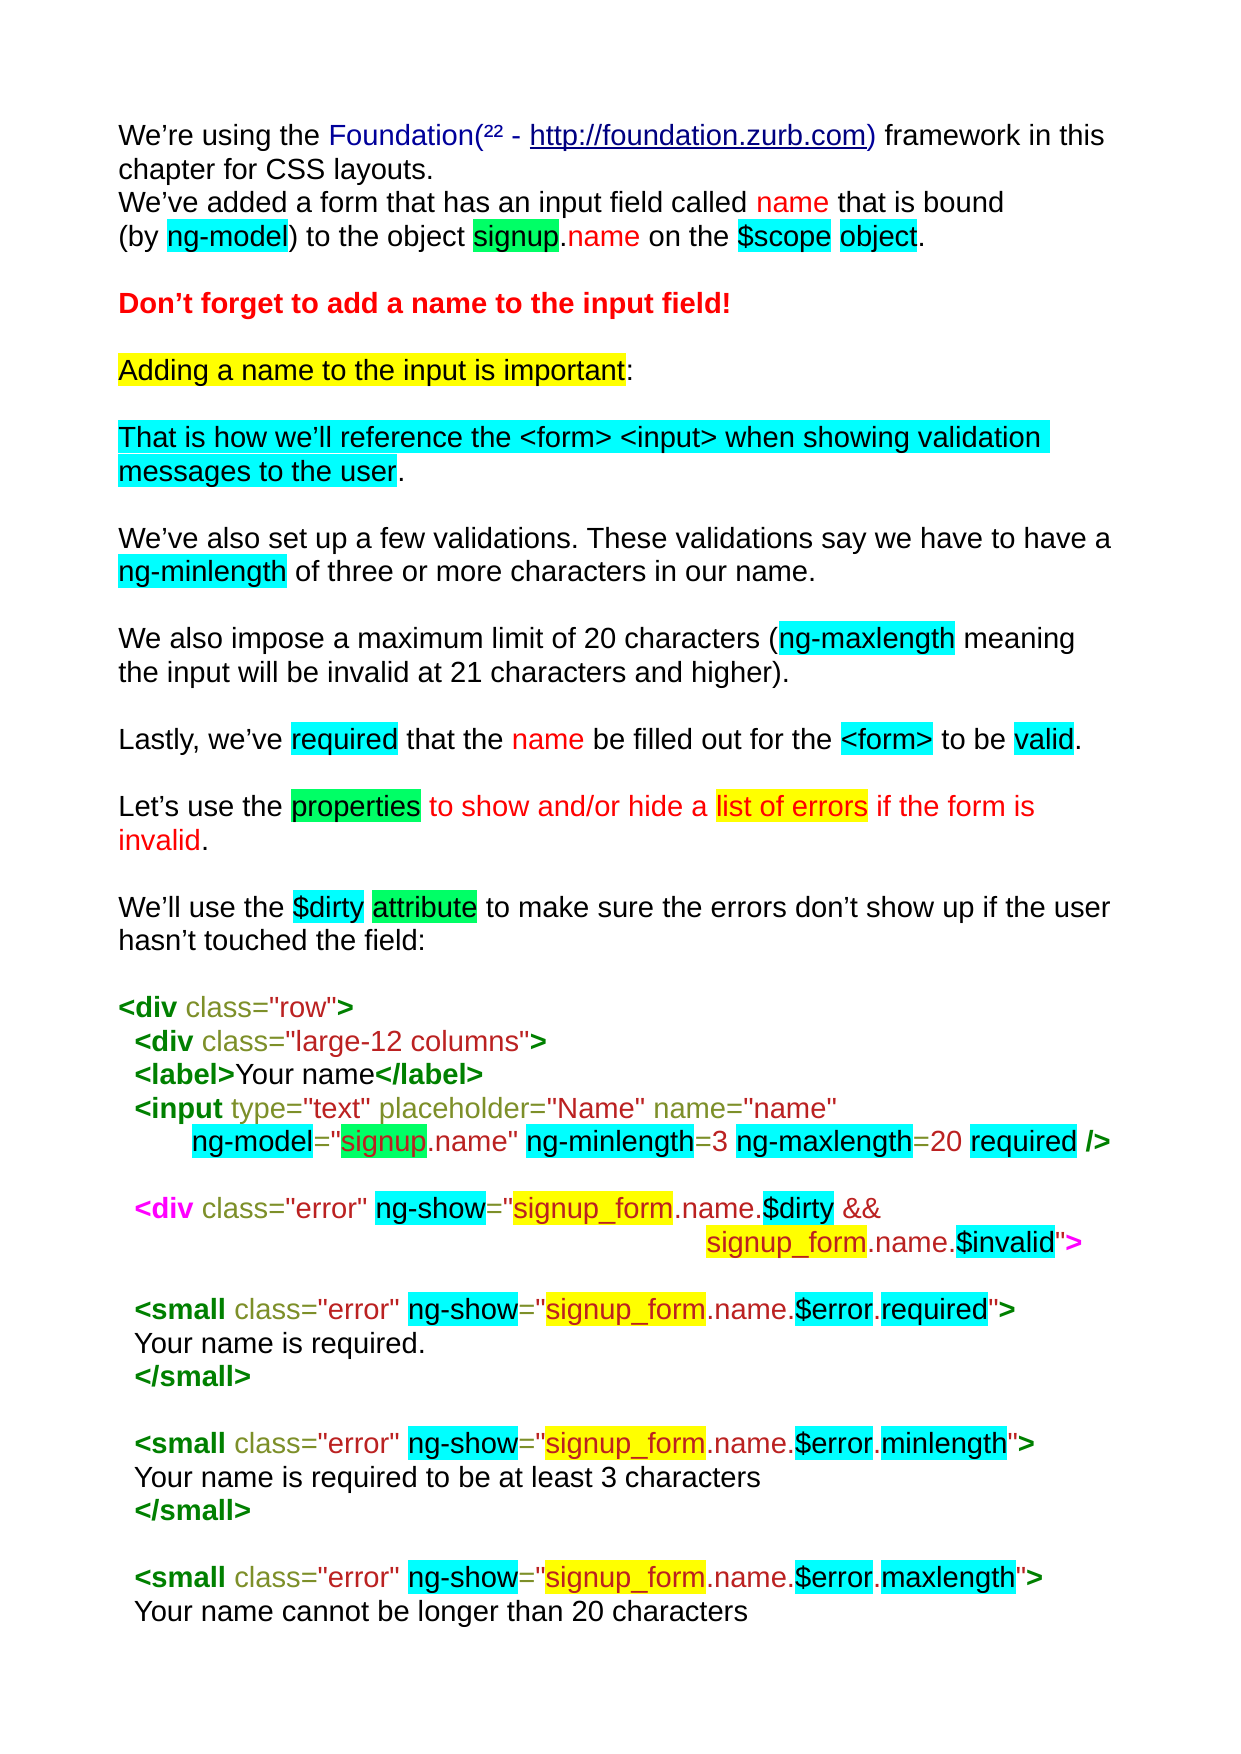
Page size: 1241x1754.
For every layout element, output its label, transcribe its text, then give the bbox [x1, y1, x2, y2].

text Your name cannot be longer than 20 characters [118, 1594, 1122, 1627]
text We’ll use the $dirty attribute to make sure the errors don’t show up if the user hasn’t touched the field: [118, 889, 1122, 957]
text We’ve also set up a few validations. These validations say we have to have a ng-minlength of three or more characters in our name. [118, 521, 1122, 588]
text <small class="error" ng-show="signup_form.name.$error.required"> [118, 1292, 1122, 1326]
text <small class="error" ng-show="signup_form.name.$error.minlength"> [118, 1426, 1122, 1460]
text Your name is required to be at least 3 characters [118, 1460, 1122, 1493]
text We’ve added a form that has an input field called name that is bound [118, 185, 1122, 219]
text <small class="error" ng-show="signup_form.name.$error.maxlength"> [118, 1560, 1122, 1594]
text Your name is required. [118, 1326, 1122, 1359]
text <div class="row"> [118, 990, 1122, 1024]
text <label>Your name</label> [118, 1057, 1122, 1091]
text We’re using the Foundation(²² - http://foundation.zurb.com) framework in this chapter for CSS layouts. [118, 118, 1122, 185]
text <div class="large-12 columns"> [118, 1024, 1122, 1057]
text Lastly, we’ve required that the name be filled out for the <form> to be valid. [118, 722, 1122, 755]
text <input type="text" placeholder="Name" name="name" [118, 1091, 1122, 1124]
text Let’s use the properties to show and/or hide a list of errors if the form is invalid. [118, 789, 1122, 856]
text Don’t forget to add a name to the input field! [118, 286, 1122, 319]
text <div class="error" ng-show="signup_form.name.$dirty && signup_form.name.$invalid"> [118, 1191, 1122, 1258]
text </small> [118, 1493, 1122, 1527]
text </small> [118, 1359, 1122, 1393]
text ng-model="signup.name" ng-minlength=3 ng-maxlength=20 required /> [118, 1124, 1122, 1158]
text That is how we’ll reference the <form> <input> when showing validation messages to the user. [118, 420, 1122, 487]
text (by ng-model) to the object signup.name on the $scope object. [118, 219, 1122, 252]
text Adding a name to the input is important: [118, 353, 1122, 386]
text We also impose a maximum limit of 20 characters (ng-maxlength meaning the input will be invalid at 21 characters and higher). [118, 621, 1122, 688]
